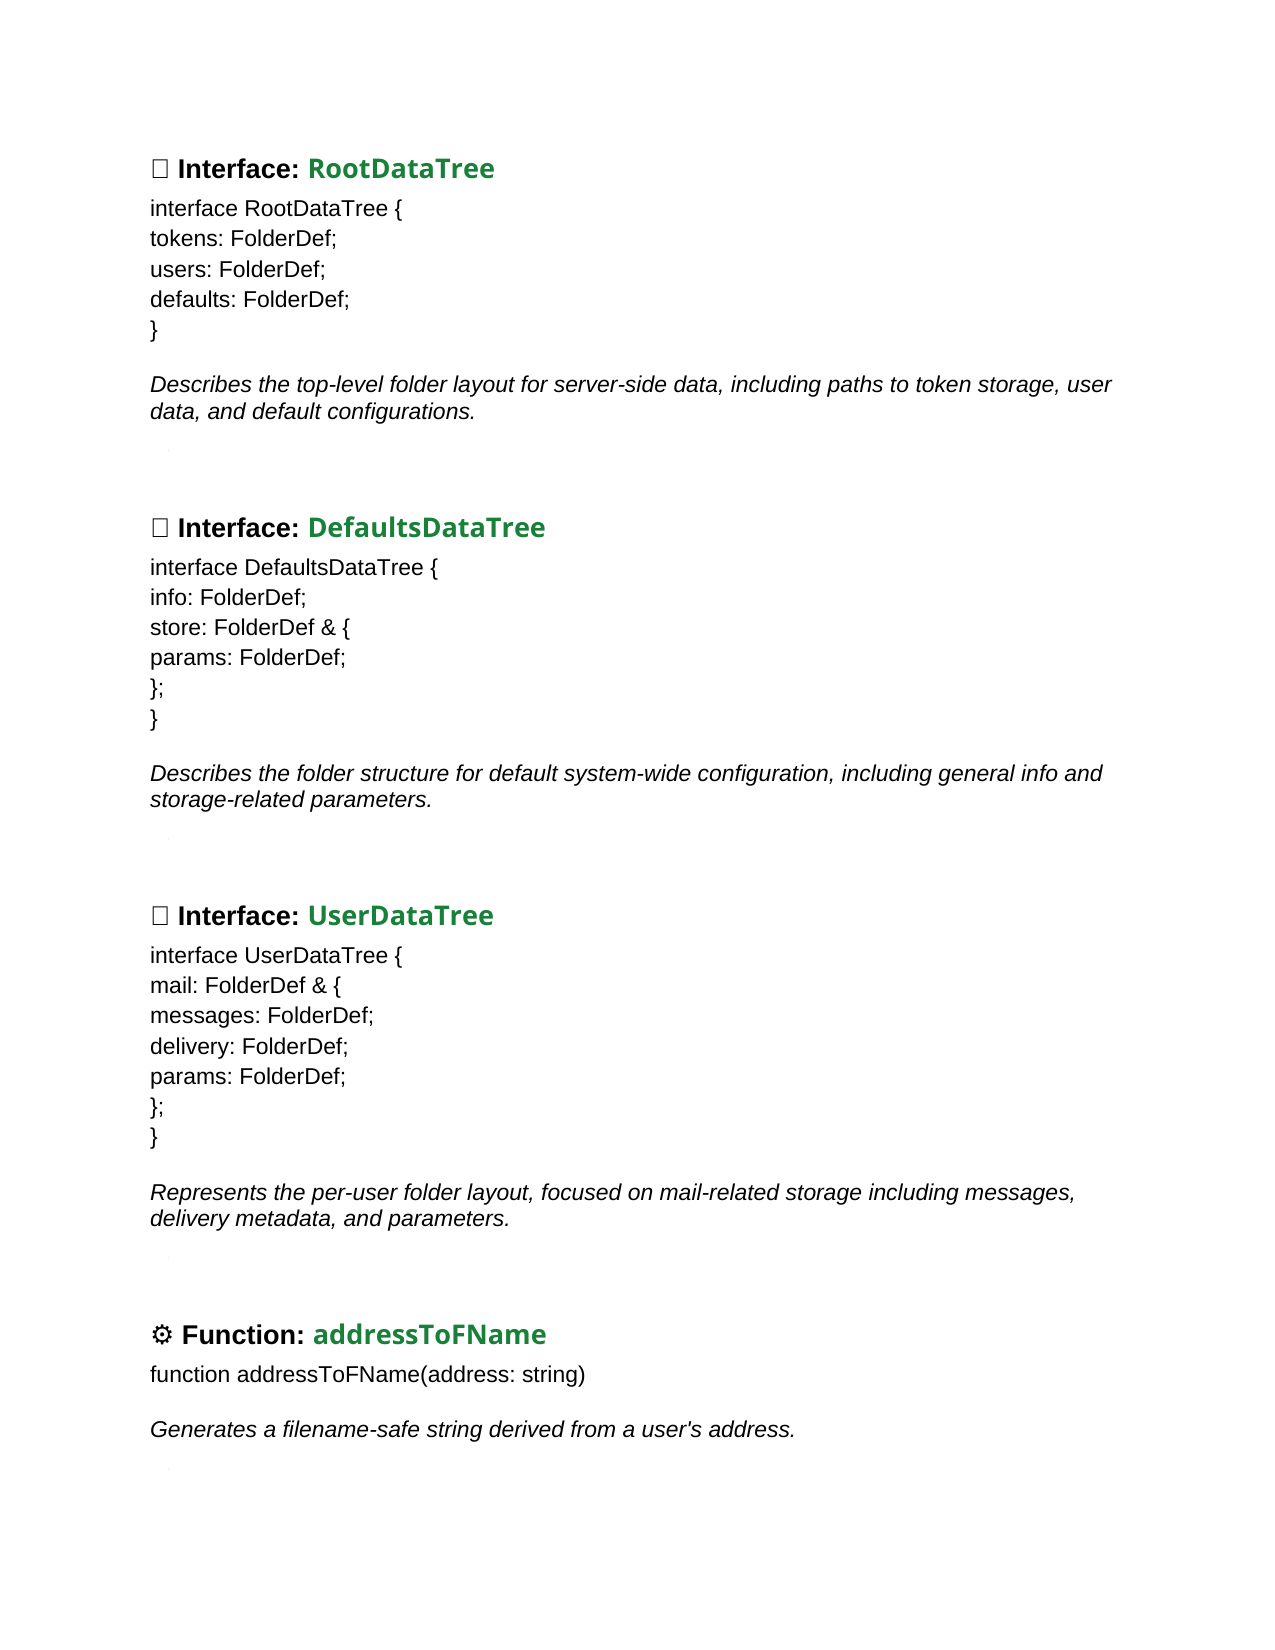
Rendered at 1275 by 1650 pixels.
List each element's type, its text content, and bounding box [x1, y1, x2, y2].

text } [150, 316, 1125, 342]
text Describes the top-level folder layout for server-side data, including paths to token storage, user data, and default configurations. [150, 371, 1125, 424]
text users: FolderDef; [150, 256, 1125, 282]
text interface UserDataTree { [150, 942, 1125, 968]
text } [150, 704, 1125, 731]
text params: FolderDef; [150, 644, 1125, 671]
text info: FolderDef; [150, 584, 1125, 610]
text delivery: FolderDef; [150, 1033, 1125, 1059]
subtitle 🧩 Interface: DefaultsDataTree [150, 508, 1125, 545]
text defaults: FolderDef; [150, 286, 1125, 312]
text } [150, 1123, 1125, 1150]
subtitle 🧩 Interface: RootDataTree [150, 150, 1125, 187]
text Generates a filename-safe string derived from a user's address. [150, 1416, 1125, 1442]
text Represents the per-user folder layout, focused on mail-related storage including messages, delivery metadata, and parameters. [150, 1178, 1125, 1231]
text interface RootDataTree { [150, 195, 1125, 222]
text store: FolderDef & { [150, 614, 1125, 640]
text }; [150, 674, 1125, 701]
text tokens: FolderDef; [150, 225, 1125, 252]
text interface DefaultsDataTree { [150, 553, 1125, 580]
subtitle ⚙️ Function: addressToFName [150, 1316, 1125, 1352]
text mail: FolderDef & { [150, 972, 1125, 999]
text function addressToFName(address: string) [150, 1361, 1125, 1387]
subtitle 🧩 Interface: UserDataTree [150, 897, 1125, 934]
text Describes the folder structure for default system-wide configuration, including general info and storage-related parameters. [150, 760, 1125, 812]
text messages: FolderDef; [150, 1002, 1125, 1029]
text params: FolderDef; [150, 1063, 1125, 1089]
text }; [150, 1093, 1125, 1119]
